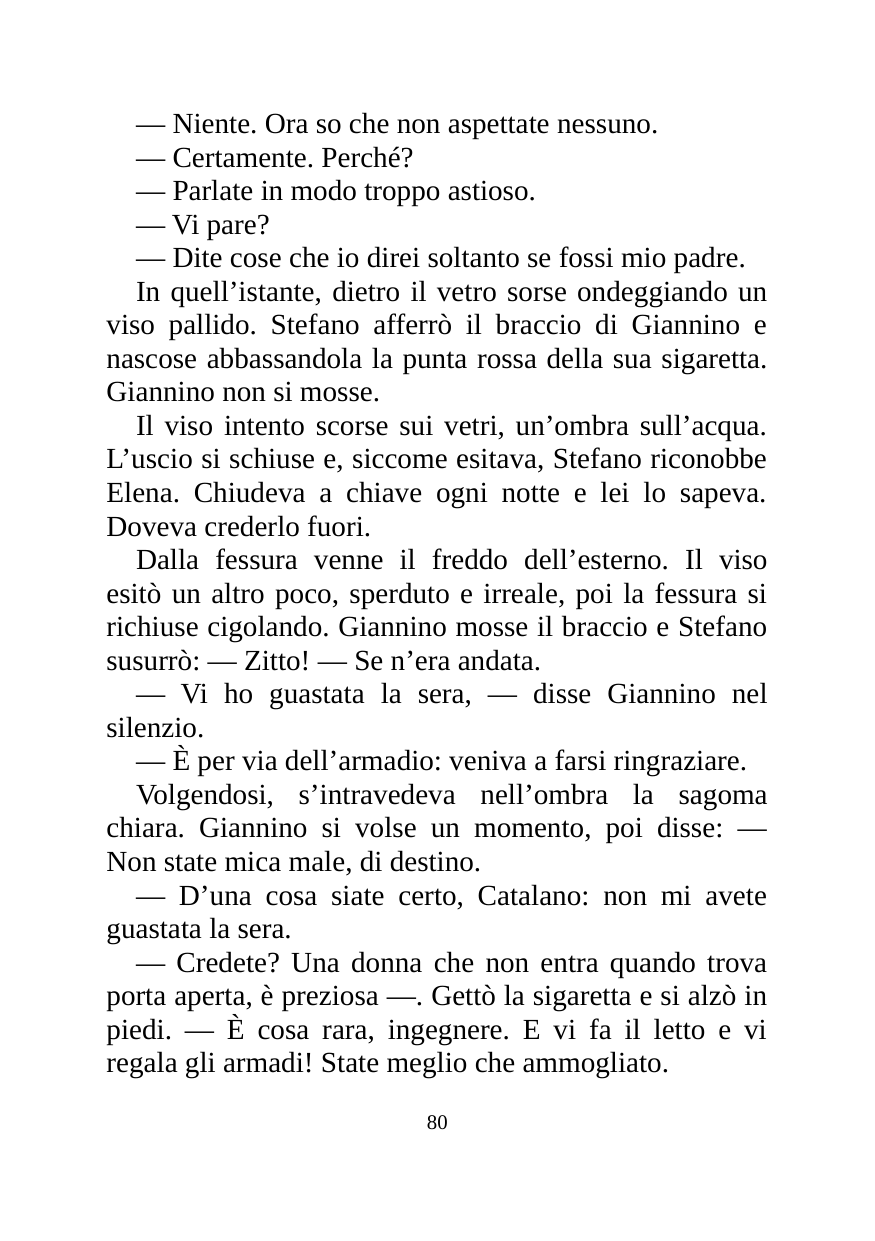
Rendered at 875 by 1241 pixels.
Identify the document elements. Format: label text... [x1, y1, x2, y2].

text Volgendosi, s’intravedeva nell’ombra la sagoma chiara. Giannino si volse un momento, poi disse: — Non state mica male, di destino. [106, 777, 768, 878]
text — Credete? Una donna che non entra quando trova porta aperta, è preziosa —. Gettò la sigaretta e si alzò in piedi. — È cosa rara, ingegnere. E vi fa il letto e vi regala gli armadi! State meglio che ammogliato. [106, 945, 768, 1079]
text — Vi pare? [106, 207, 768, 240]
text Dalla fessura venne il freddo dell’esterno. Il viso esitò un altro poco, sperduto e irreale, poi la fessura si richiuse cigolando. Giannino mosse il braccio e Stefano susurrò: — Zitto! — Se n’era andata. [106, 542, 768, 676]
text — Niente. Ora so che non aspettate nessuno. [106, 106, 768, 140]
text Il viso intento scorse sui vetri, un’ombra sull’acqua. L’uscio si schiuse e, siccome esitava, Stefano riconobbe Elena. Chiudeva a chiave ogni notte e lei lo sapeva. Doveva crederlo fuori. [106, 408, 768, 542]
text — D’una cosa siate certo, Catalano: non mi avete guastata la sera. [106, 878, 768, 945]
text — Vi ho guastata la sera, — disse Giannino nel silenzio. [106, 676, 768, 743]
text — Dite cose che io direi soltanto se fossi mio padre. [106, 240, 768, 274]
text — Certamente. Perché? [106, 140, 768, 173]
text — Parlate in modo troppo astioso. [106, 173, 768, 207]
text In quell’istante, dietro il vetro sorse ondeggiando un viso pallido. Stefano afferrò il braccio di Giannino e nascose abbassandola la punta rossa della sua sigaretta. Giannino non si mosse. [106, 274, 768, 408]
text — È per via dell’armadio: veniva a farsi ringraziare. [106, 743, 768, 777]
